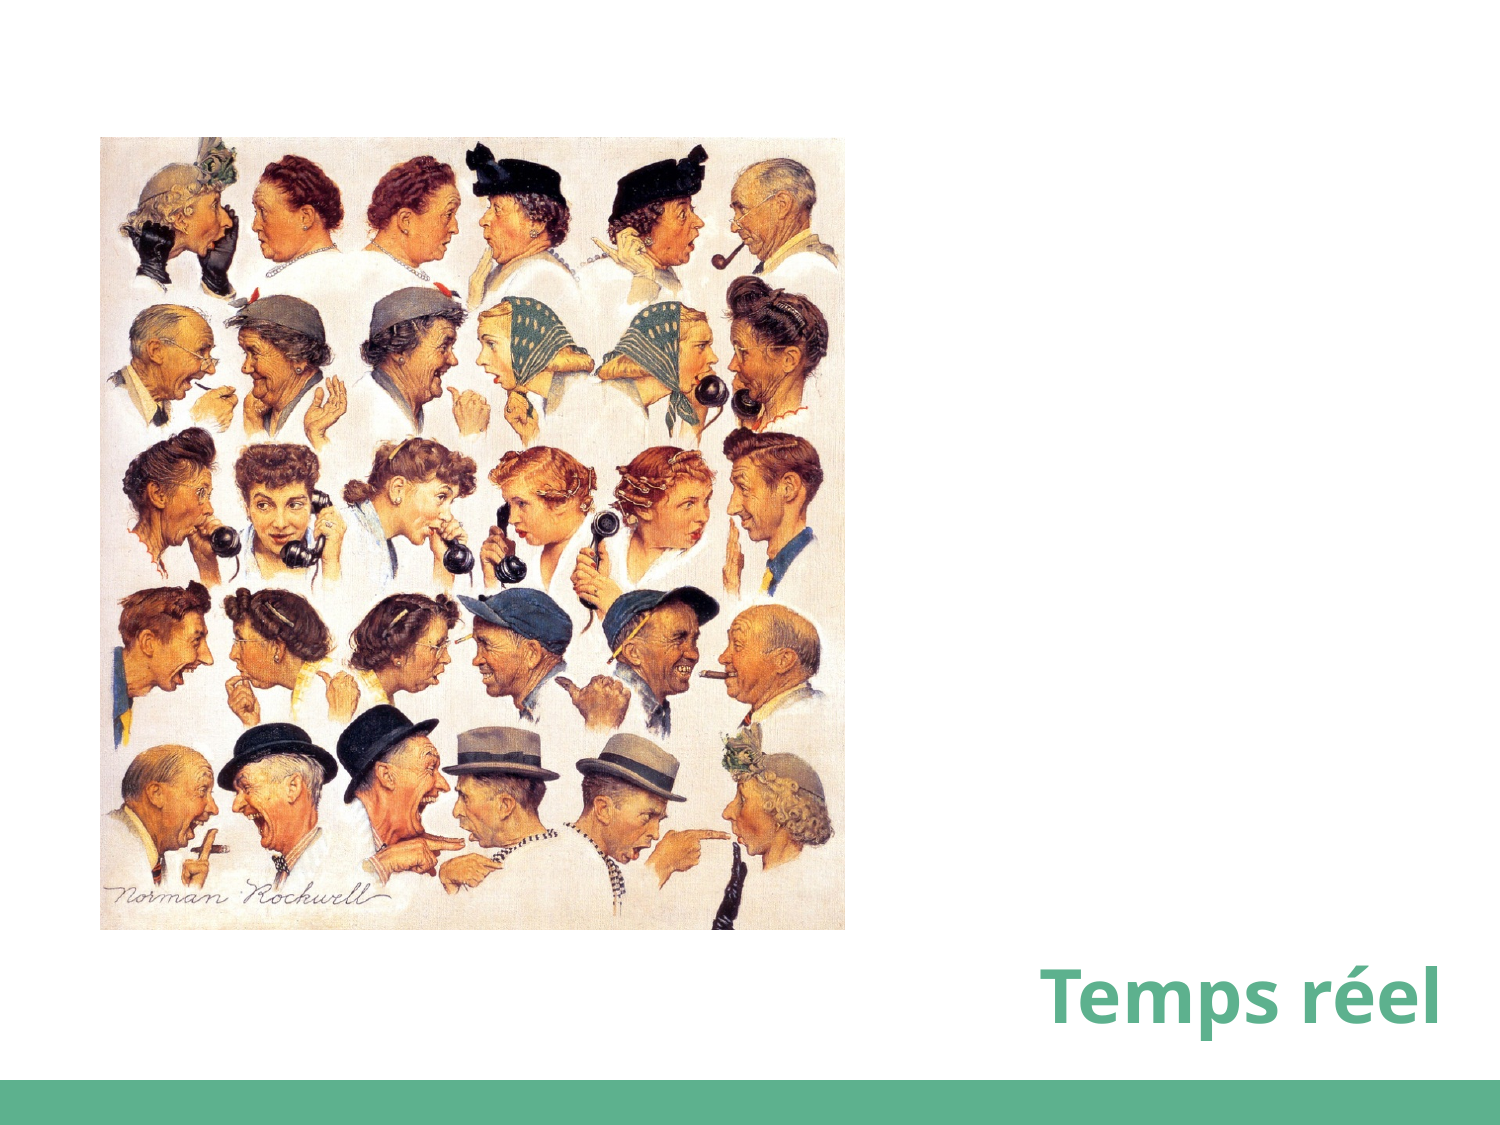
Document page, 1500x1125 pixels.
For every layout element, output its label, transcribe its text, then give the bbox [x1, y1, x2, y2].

picture [100, 137, 845, 930]
text_box Temps réel [690, 940, 1459, 1046]
text_box [0, 1082, 1500, 1125]
